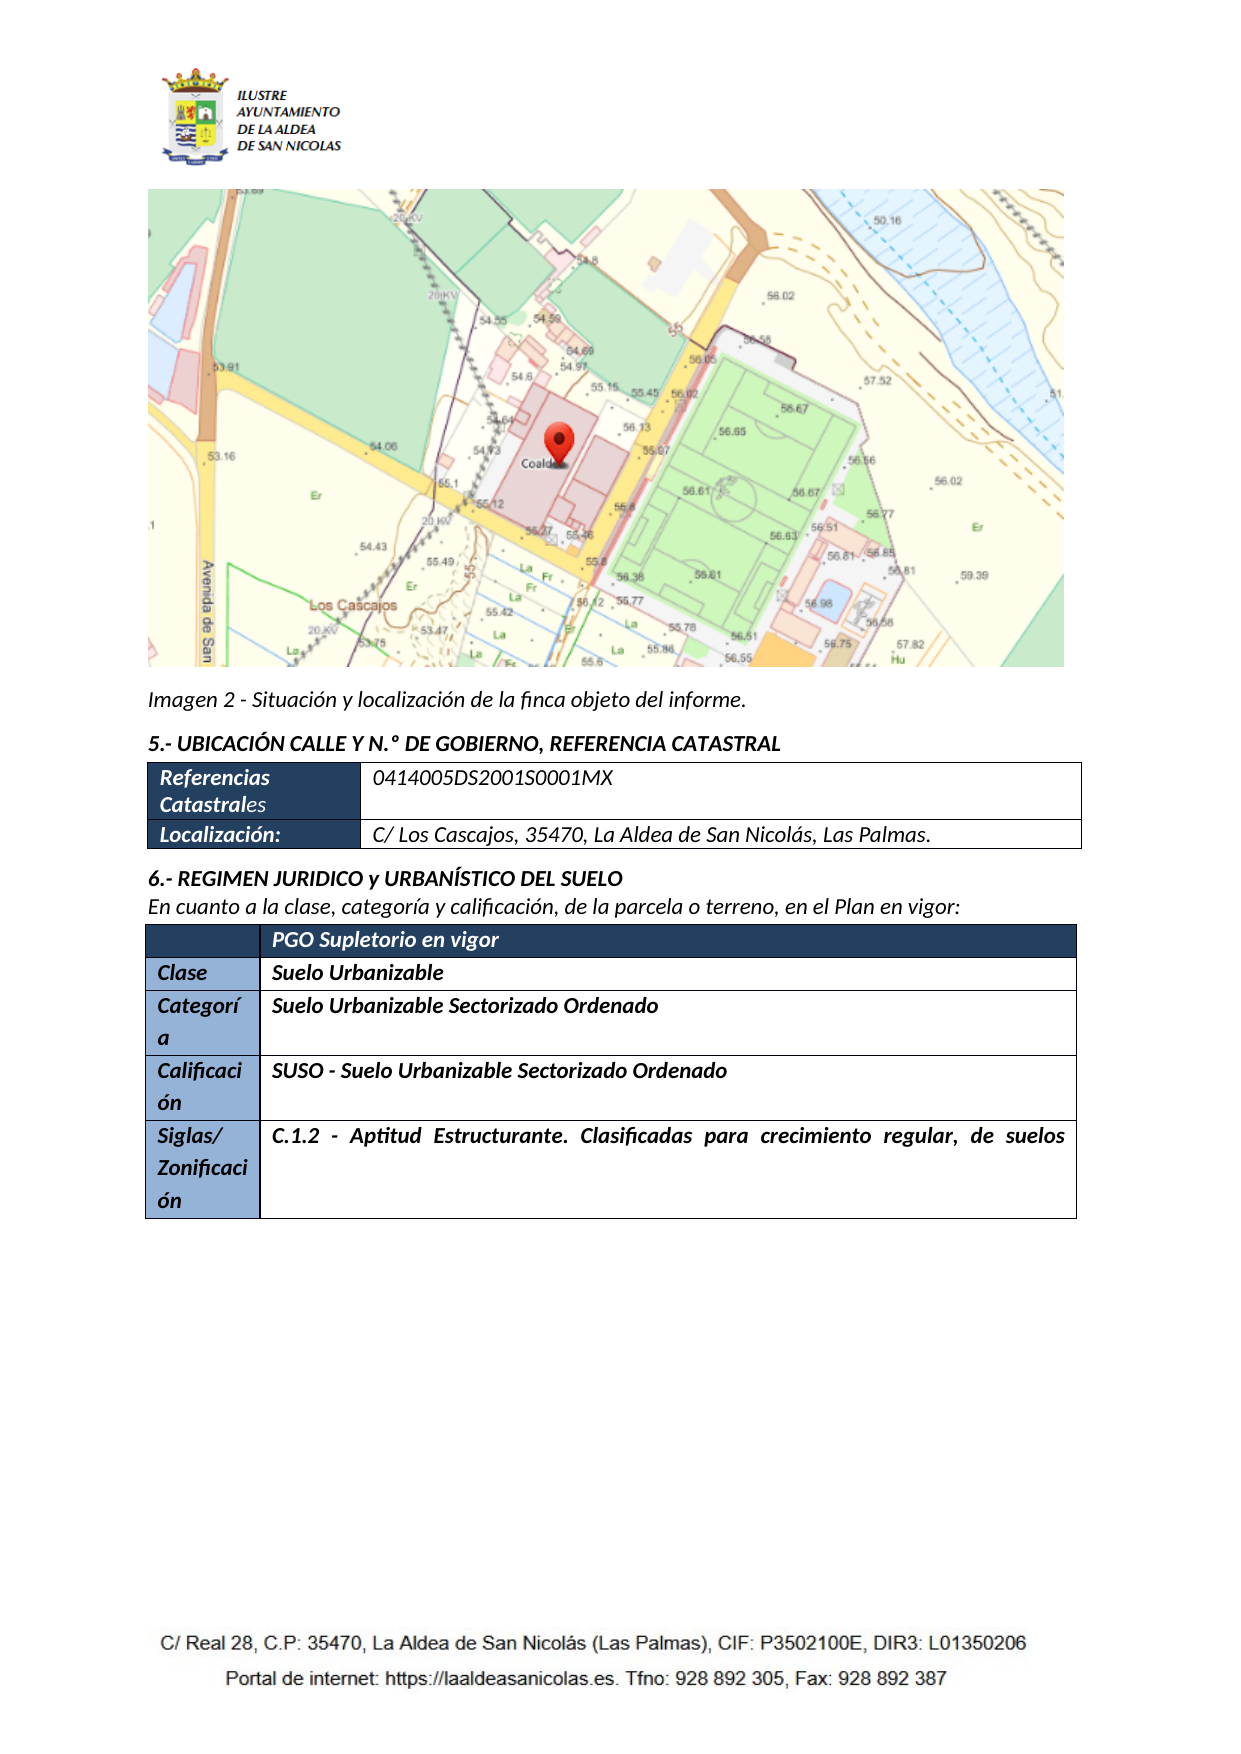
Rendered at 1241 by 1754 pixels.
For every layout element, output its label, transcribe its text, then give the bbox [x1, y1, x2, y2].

table_cell Calificación [146, 1056, 259, 1120]
table_cell Categoría [146, 991, 259, 1055]
table_cell Suelo Urbanizable Sectorizado Ordenado [261, 991, 1076, 1055]
table_header 0414005DS2001S0001MX [361, 763, 1081, 819]
table_cell Clase [146, 958, 259, 990]
picture [149, 1627, 1034, 1694]
text Imagen 2 - Situación y localización de la finca objeto del informe. [148, 685, 1093, 713]
picture [148, 60, 357, 173]
table_header Referencias Catastrales [148, 763, 360, 819]
picture [148, 189, 1064, 667]
text 6.- REGIMEN JURIDICO y URBANÍSTICO DEL SUELO [148, 864, 1093, 892]
table_cell SUSO - Suelo Urbanizable Sectorizado Ordenado [261, 1056, 1076, 1120]
table_cell C/ Los Cascajos, 35470, La Aldea de San Nicolás, Las Palmas. [361, 820, 1081, 848]
table_cell Localización: [148, 820, 360, 848]
table_header [146, 925, 259, 957]
table_header PGO Supletorio en vigor [261, 925, 1076, 957]
table_cell Siglas/ Zonificación [146, 1121, 259, 1218]
text En cuanto a la clase, categoría y calificación, de la parcela o terreno, en el Plan en vigor: [148, 892, 1093, 920]
text 5.- UBICACIÓN CALLE Y N.º DE GOBIERNO, REFERENCIA CATASTRAL [148, 729, 1093, 757]
table_cell Suelo Urbanizable [261, 958, 1076, 990]
table_cell C.1.2 - Aptitud Estructurante. Clasificadas para crecimiento regular, de suelos [261, 1121, 1076, 1218]
